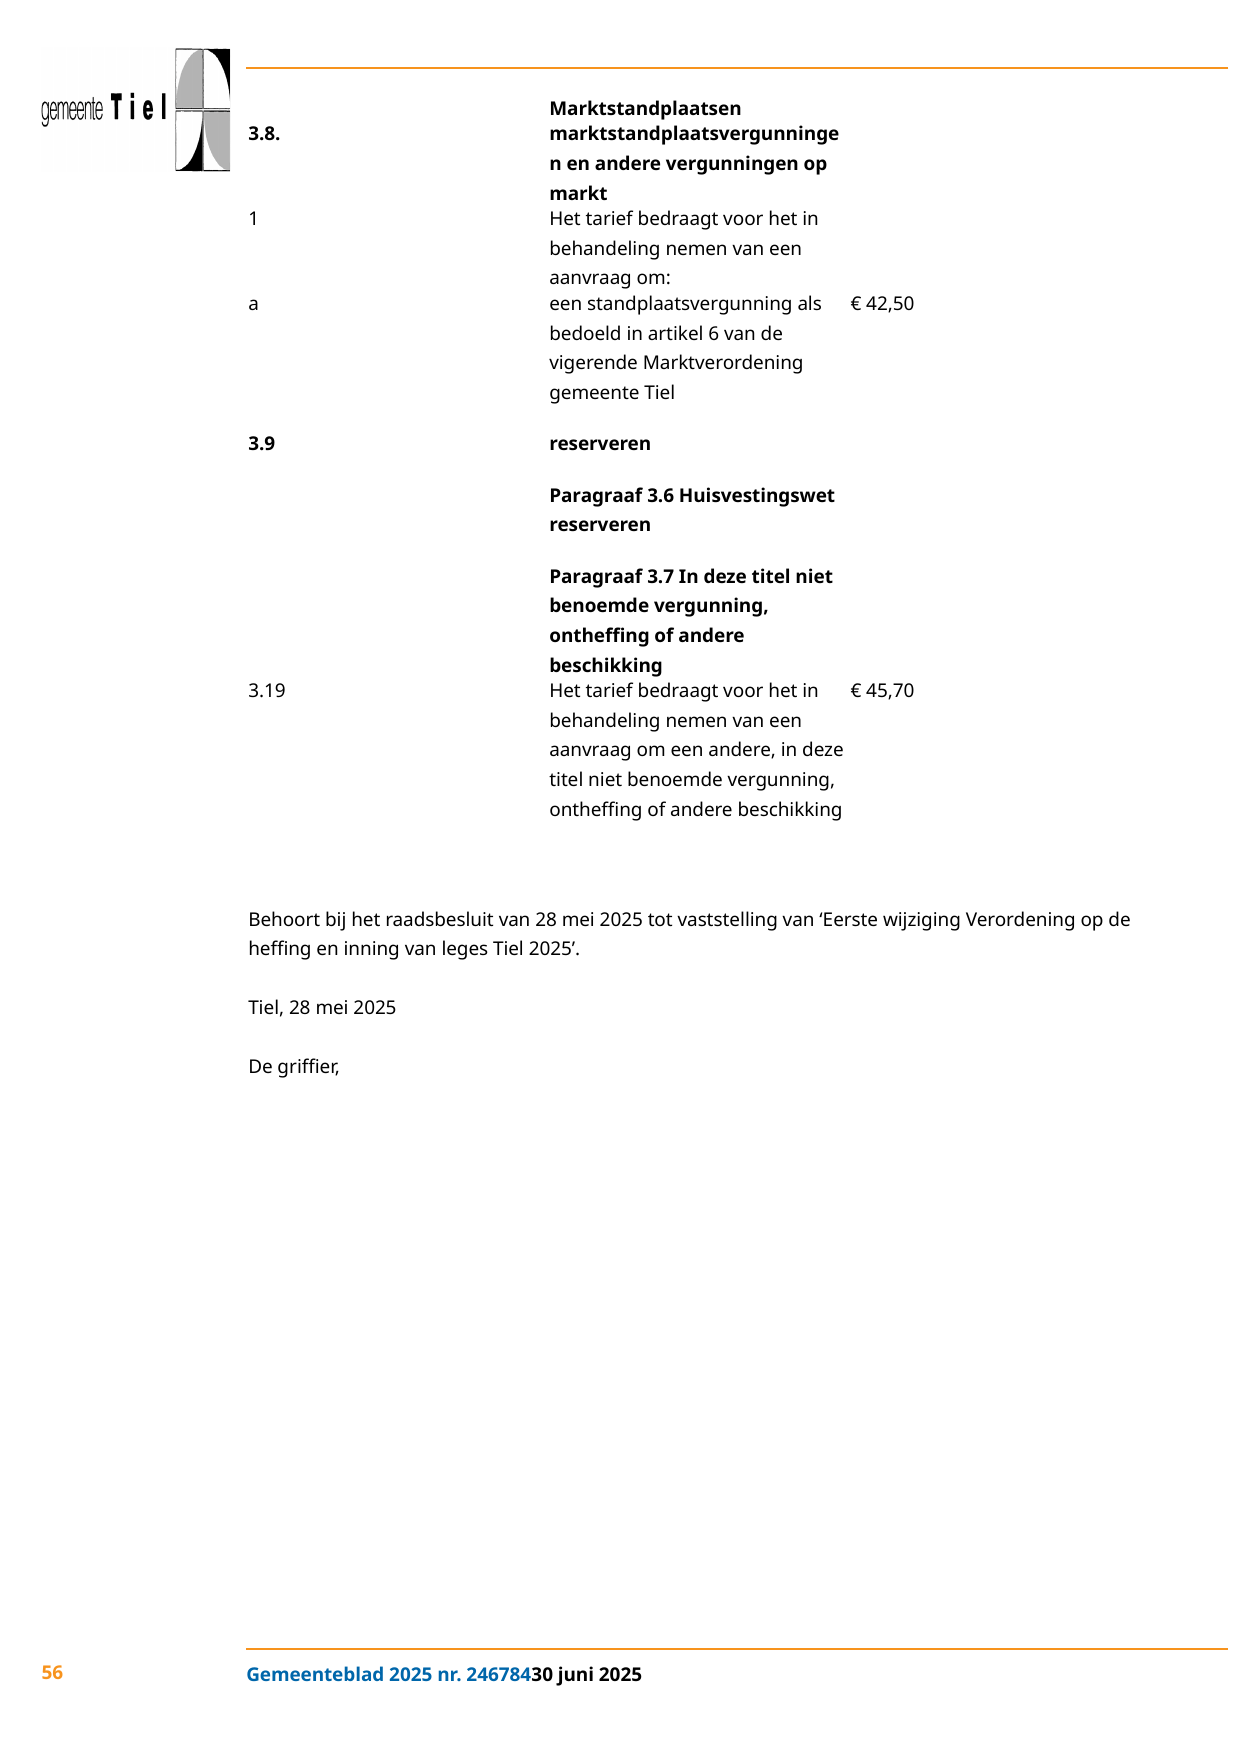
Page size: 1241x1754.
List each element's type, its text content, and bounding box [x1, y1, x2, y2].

table_cell 3.9 [248, 431, 549, 456]
table_cell Paragraaf 3.7 In deze titel niet benoemde vergunning, ontheffing of andere beschikking [549, 563, 850, 677]
table_cell [248, 482, 549, 537]
table_cell [248, 95, 549, 121]
table_cell reserveren [549, 431, 850, 456]
text De griffier, [248, 1054, 1152, 1079]
table_cell 3.19 [248, 678, 549, 822]
table_cell [248, 537, 549, 563]
table_cell Paragraaf 3.6 Huisvestingswet reserveren [549, 482, 850, 537]
table_cell [850, 456, 1152, 482]
table_cell Het tarief bedraagt voor het in behandeling nemen van een aanvraag om een andere, in deze titel niet benoemde vergunning, ontheffing of andere beschikking [549, 678, 850, 822]
table_cell Marktstandplaatsen [549, 95, 850, 121]
table_cell [850, 205, 1152, 290]
table_cell € 45,70 [850, 678, 1152, 822]
table_cell 3.8. [248, 121, 549, 205]
table_cell [850, 121, 1152, 205]
table_cell [850, 95, 1152, 121]
table_cell een standplaatsvergunning als bedoeld in artikel 6 van de vigerende Marktverordening gemeente Tiel [549, 290, 850, 405]
table_cell [549, 405, 850, 431]
table_cell [248, 405, 549, 431]
table_cell [850, 482, 1152, 537]
table_cell [549, 822, 850, 847]
table_cell [248, 456, 549, 482]
picture [41, 47, 231, 172]
table_cell [248, 847, 549, 873]
table_cell [549, 456, 850, 482]
table_cell 1 [248, 205, 549, 290]
table_cell [549, 847, 850, 873]
table_cell [850, 405, 1152, 431]
table_cell [850, 431, 1152, 456]
table_cell € 42,50 [850, 290, 1152, 405]
table_cell [850, 822, 1152, 847]
table_cell [850, 563, 1152, 677]
table_cell Het tarief bedraagt voor het in behandeling nemen van een aanvraag om: [549, 205, 850, 290]
text Behoort bij het raadsbesluit van 28 mei 2025 tot vaststelling van ‘Eerste wijziging Verordening op de heffing en inning van leges Tiel 2025’. [248, 906, 1152, 961]
text Tiel, 28 mei 2025 [248, 994, 1152, 1020]
table_cell [850, 537, 1152, 563]
table_cell [248, 822, 549, 847]
table_cell a [248, 290, 549, 405]
table_cell [549, 537, 850, 563]
table_cell [248, 563, 549, 677]
table_cell marktstandplaatsvergunningen en andere vergunningen op markt [549, 121, 850, 205]
table_cell [850, 847, 1152, 873]
